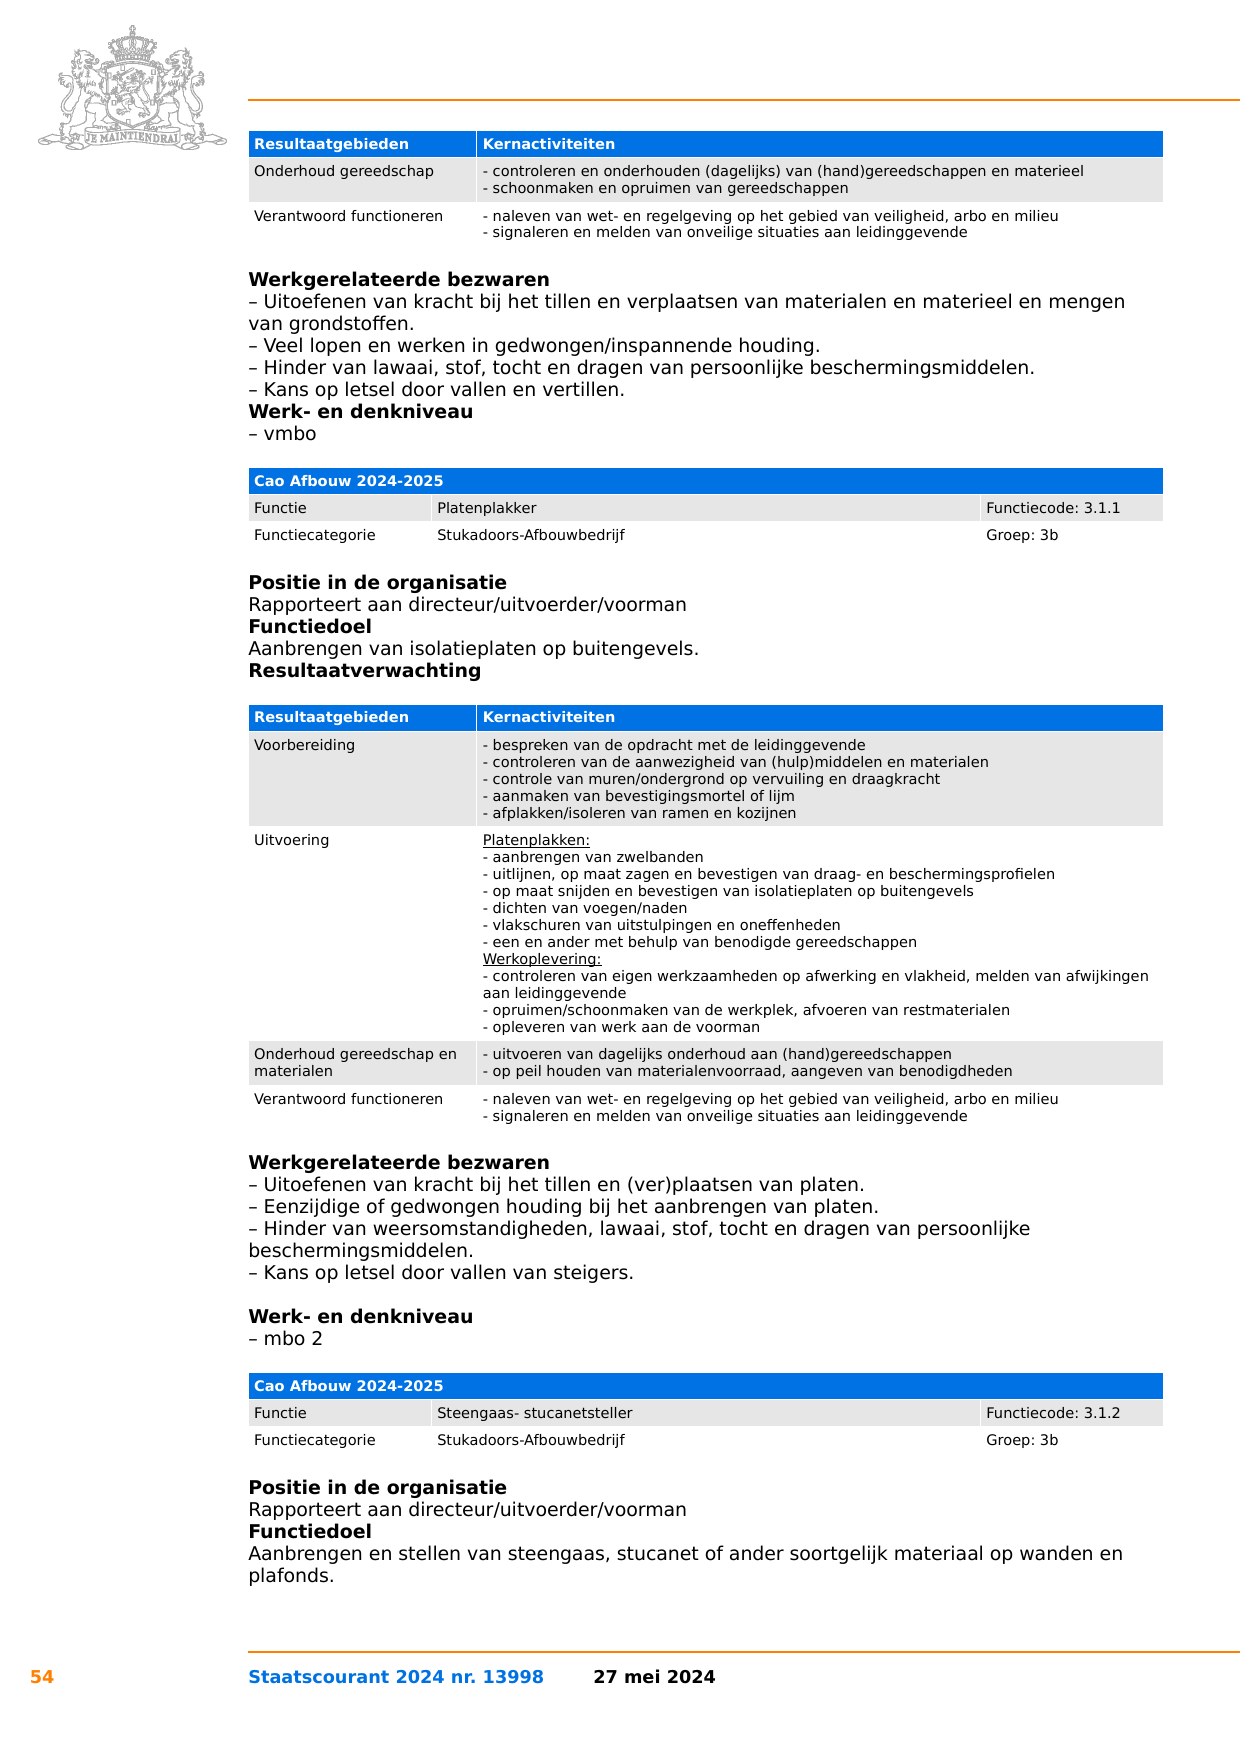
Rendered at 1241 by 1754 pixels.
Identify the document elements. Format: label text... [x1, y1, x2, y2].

text Aanbrengen en stellen van steengaas, stucanet of ander soortgelijk materiaal op wanden en plafonds. [248, 1543, 1163, 1587]
text – vmbo [248, 423, 1163, 445]
table_cell Functie [249, 1400, 431, 1426]
text Resultaatverwachting [248, 660, 1163, 682]
table_cell Steengaas- stucanetsteller [432, 1400, 980, 1426]
text Werkgerelateerde bezwaren [248, 1152, 1163, 1174]
table_cell - bespreken van de opdracht met de leidinggevende - controleren van de aanwezigheid van (hulp)middelen en materialen - controle van muren/ondergrond op vervuiling en draagkracht - aanmaken van bevestigingsmortel of lijm - afplakken/isoleren van ramen en kozijnen [477, 732, 1163, 826]
text – Veel lopen en werken in gedwongen/inspannende houding. [248, 335, 1163, 357]
table_cell - uitvoeren van dagelijks onderhoud aan (hand)gereedschappen - op peil houden van materialenvoorraad, aangeven van benodigdheden [477, 1041, 1163, 1085]
text Functiedoel [248, 1521, 1163, 1543]
table_cell - naleven van wet- en regelgeving op het gebied van veiligheid, arbo en milieu - signaleren en melden van onveilige situaties aan leidinggevende [477, 203, 1163, 246]
table_header Resultaatgebieden [249, 705, 476, 731]
text Rapporteert aan directeur/uitvoerder/voorman [248, 1499, 1163, 1521]
table_cell Groep: 3b [981, 523, 1163, 549]
text Positie in de organisatie [248, 1477, 1163, 1499]
text – mbo 2 [248, 1328, 1163, 1350]
table_cell Onderhoud gereedschap [249, 158, 476, 202]
text Rapporteert aan directeur/uitvoerder/voorman [248, 594, 1163, 616]
table_header Resultaatgebieden [249, 131, 476, 157]
table_cell Functiecode: 3.1.2 [981, 1400, 1163, 1426]
text – Uitoefenen van kracht bij het tillen en (ver)plaatsen van platen. [248, 1174, 1163, 1196]
text – Eenzijdige of gedwongen houding bij het aanbrengen van platen. [248, 1196, 1163, 1218]
table_cell Platenplakken: - aanbrengen van zwelbanden - uitlijnen, op maat zagen en bevestigen van draag- en beschermingsprofielen - op maat snijden en bevestigen van isolatieplaten op buitengevels - dichten van voegen/naden - vlakschuren van uitstulpingen en oneffenheden - een en ander met behulp van benodigde gereedschappen Werkoplevering: - controleren van eigen werkzaamheden op afwerking en vlakheid, melden van afwijkingen aan leidinggevende - opruimen/schoonmaken van de werkplek, afvoeren van restmaterialen - opleveren van werk aan de voorman [477, 827, 1163, 1040]
table_cell - naleven van wet- en regelgeving op het gebied van veiligheid, arbo en milieu - signaleren en melden van onveilige situaties aan leidinggevende [477, 1086, 1163, 1129]
table_cell Verantwoord functioneren [249, 203, 476, 246]
table_cell - controleren en onderhouden (dagelijks) van (hand)gereedschappen en materieel - schoonmaken en opruimen van gereedschappen [477, 158, 1163, 202]
table_cell Uitvoering [249, 827, 476, 1040]
table_cell Platenplakker [432, 495, 980, 521]
text – Hinder van lawaai, stof, tocht en dragen van persoonlijke beschermingsmiddelen. [248, 357, 1163, 379]
table_cell Groep: 3b [981, 1428, 1163, 1454]
text Werkgerelateerde bezwaren [248, 269, 1163, 291]
table_cell Functie [249, 495, 431, 521]
table_cell Stukadoors-Afbouwbedrijf [432, 1428, 980, 1454]
text Positie in de organisatie [248, 572, 1163, 594]
text Functiedoel [248, 616, 1163, 638]
table_cell Verantwoord functioneren [249, 1086, 476, 1129]
picture [38, 25, 227, 150]
table_cell Onderhoud gereedschap en materialen [249, 1041, 476, 1085]
text – Kans op letsel door vallen en vertillen. [248, 379, 1163, 401]
text – Uitoefenen van kracht bij het tillen en verplaatsen van materialen en materieel en mengen van grondstoffen. [248, 291, 1163, 335]
text – Hinder van weersomstandigheden, lawaai, stof, tocht en dragen van persoonlijke beschermingsmiddelen. [248, 1218, 1163, 1262]
table_cell Stukadoors-Afbouwbedrijf [432, 523, 980, 549]
table_cell Functiecategorie [249, 1428, 431, 1454]
text Werk- en denkniveau [248, 401, 1163, 423]
table_cell Functiecode: 3.1.1 [981, 495, 1163, 521]
table_cell Functiecategorie [249, 523, 431, 549]
text Werk- en denkniveau [248, 1306, 1163, 1328]
text Aanbrengen van isolatieplaten op buitengevels. [248, 638, 1163, 660]
table_header Cao Afbouw 2024-2025 [249, 1373, 1163, 1399]
table_header Kernactiviteiten [477, 131, 1163, 157]
table_cell Voorbereiding [249, 732, 476, 826]
text – Kans op letsel door vallen van steigers. [248, 1262, 1163, 1284]
table_header Cao Afbouw 2024-2025 [249, 468, 1163, 494]
table_header Kernactiviteiten [477, 705, 1163, 731]
